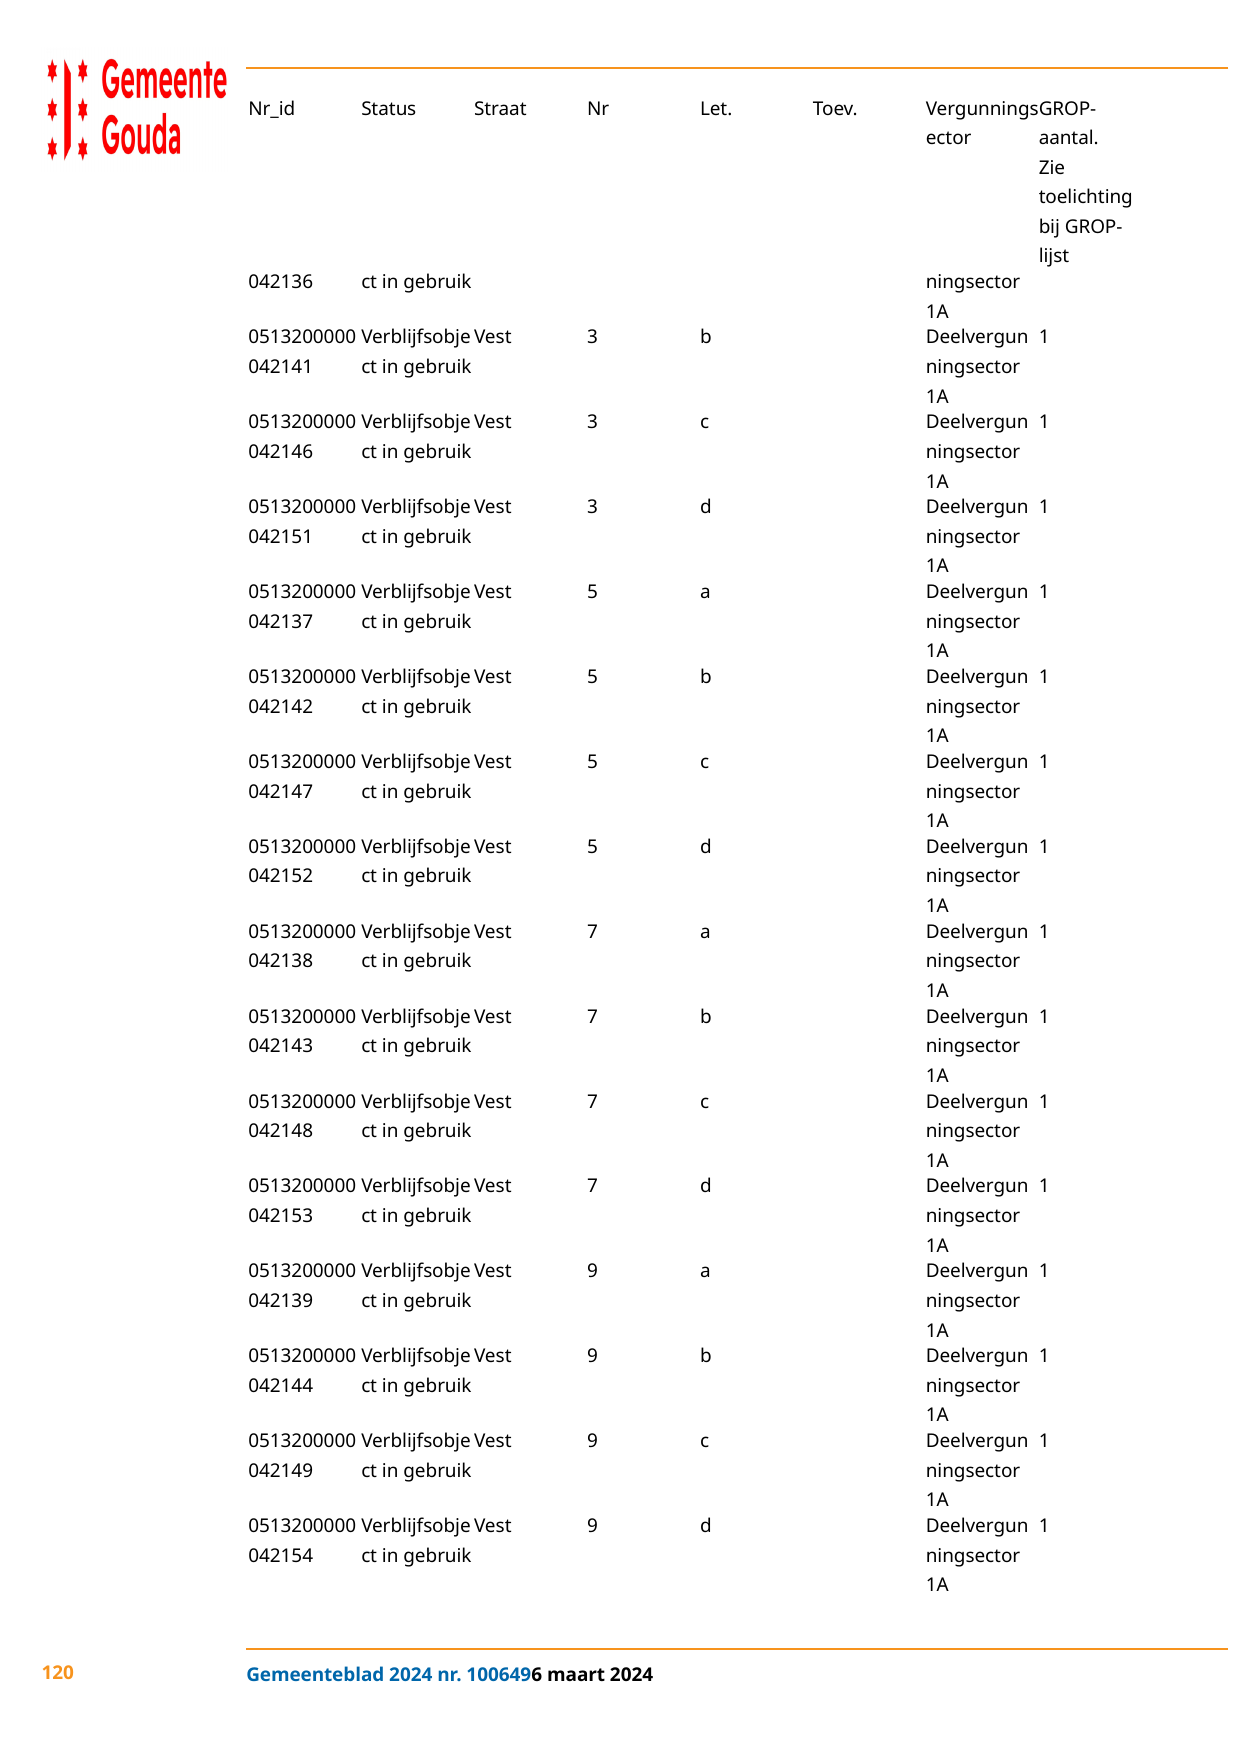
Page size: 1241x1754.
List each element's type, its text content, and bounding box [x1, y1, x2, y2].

table_cell Deelvergunningsector 1A [926, 324, 1038, 409]
table_cell b [700, 324, 813, 409]
table_cell 1 [1039, 1258, 1152, 1342]
table_cell [813, 918, 926, 1003]
table_cell Vest [474, 833, 587, 918]
table_cell Vest [474, 409, 587, 493]
table_cell 0513200000042149 [248, 1428, 361, 1512]
table_cell [813, 1343, 926, 1427]
table_cell 0513200000042143 [248, 1003, 361, 1088]
table_cell c [700, 409, 813, 493]
table_cell [813, 324, 926, 409]
table_cell 7 [587, 1088, 700, 1173]
table_cell Vest [474, 579, 587, 663]
table_cell 1 [1039, 1003, 1152, 1088]
table_cell 1 [1039, 918, 1152, 1003]
table_cell [813, 833, 926, 918]
table_cell Deelvergunningsector 1A [926, 1428, 1038, 1512]
table_cell [700, 269, 813, 324]
table_cell 1 [1039, 748, 1152, 833]
table_cell [813, 409, 926, 493]
table_cell 1 [1039, 1088, 1152, 1173]
table_cell Vest [474, 918, 587, 1003]
table_cell [813, 1003, 926, 1088]
table_cell 042136 [248, 269, 361, 324]
table_cell Deelvergunningsector 1A [926, 833, 1038, 918]
table_cell Vest [474, 1088, 587, 1173]
table_cell 0513200000042147 [248, 748, 361, 833]
table_cell Verblijfsobject in gebruik [361, 409, 474, 493]
table_cell 1 [1039, 579, 1152, 663]
table_cell Vest [474, 1428, 587, 1512]
table_cell Deelvergunningsector 1A [926, 1258, 1038, 1342]
table_cell d [700, 1173, 813, 1258]
table_cell Verblijfsobject in gebruik [361, 748, 474, 833]
table_cell Verblijfsobject in gebruik [361, 833, 474, 918]
table_cell d [700, 1512, 813, 1597]
table_cell Verblijfsobject in gebruik [361, 1088, 474, 1173]
table_cell Vest [474, 1258, 587, 1342]
table_cell [474, 269, 587, 324]
table_cell [813, 1173, 926, 1258]
table_cell Deelvergunningsector 1A [926, 748, 1038, 833]
table_cell 9 [587, 1258, 700, 1342]
table_cell Verblijfsobject in gebruik [361, 324, 474, 409]
table_cell Vest [474, 494, 587, 578]
table_cell 0513200000042148 [248, 1088, 361, 1173]
table_cell Deelvergunningsector 1A [926, 579, 1038, 663]
table_cell 1 [1039, 1512, 1152, 1597]
table_cell [587, 269, 700, 324]
table_header Vergunningsector [926, 95, 1038, 268]
table_cell 0513200000042144 [248, 1343, 361, 1427]
table_cell 1 [1039, 324, 1152, 409]
table_cell Deelvergunningsector 1A [926, 409, 1038, 493]
table_cell b [700, 663, 813, 748]
table_cell 1 [1039, 1343, 1152, 1427]
table_header GROP-aantal. Zie toelichting bij GROP-lijst [1039, 95, 1152, 268]
table_cell [813, 579, 926, 663]
table_header Straat [474, 95, 587, 268]
table_cell c [700, 1428, 813, 1512]
table_cell 5 [587, 748, 700, 833]
table_cell Deelvergunningsector 1A [926, 494, 1038, 578]
table_cell [813, 1512, 926, 1597]
table_cell Deelvergunningsector 1A [926, 663, 1038, 748]
table_cell Verblijfsobject in gebruik [361, 1003, 474, 1088]
table_cell Verblijfsobject in gebruik [361, 579, 474, 663]
table_cell 3 [587, 324, 700, 409]
table_cell [813, 748, 926, 833]
table_cell Verblijfsobject in gebruik [361, 663, 474, 748]
table_cell Vest [474, 748, 587, 833]
table_cell Vest [474, 663, 587, 748]
table_cell Deelvergunningsector 1A [926, 1003, 1038, 1088]
table_cell 5 [587, 579, 700, 663]
table_cell Verblijfsobject in gebruik [361, 1512, 474, 1597]
table_header Toev. [813, 95, 926, 268]
table_cell 0513200000042151 [248, 494, 361, 578]
table_cell c [700, 1088, 813, 1173]
table_cell Deelvergunningsector 1A [926, 1512, 1038, 1597]
table_cell Deelvergunningsector 1A [926, 918, 1038, 1003]
table_cell 7 [587, 1003, 700, 1088]
table_cell 0513200000042154 [248, 1512, 361, 1597]
table_cell 3 [587, 494, 700, 578]
table_cell b [700, 1003, 813, 1088]
table_cell a [700, 918, 813, 1003]
table_cell 9 [587, 1428, 700, 1512]
table_cell 7 [587, 918, 700, 1003]
table_cell ct in gebruik [361, 269, 474, 324]
table_cell [813, 1258, 926, 1342]
table_cell 0513200000042139 [248, 1258, 361, 1342]
table_cell a [700, 579, 813, 663]
table_cell Vest [474, 1173, 587, 1258]
table_cell Deelvergunningsector 1A [926, 1173, 1038, 1258]
table_cell a [700, 1258, 813, 1342]
table_cell [813, 1428, 926, 1512]
table_cell Vest [474, 1512, 587, 1597]
table_cell 9 [587, 1343, 700, 1427]
table_cell [1039, 269, 1152, 324]
table_cell [813, 269, 926, 324]
table_cell 9 [587, 1512, 700, 1597]
table_cell Vest [474, 324, 587, 409]
table_cell Verblijfsobject in gebruik [361, 1428, 474, 1512]
table_header Nr_id [248, 95, 361, 268]
table_cell Verblijfsobject in gebruik [361, 918, 474, 1003]
table_cell c [700, 748, 813, 833]
table_cell 1 [1039, 833, 1152, 918]
table_header Status [361, 95, 474, 268]
table_cell 0513200000042137 [248, 579, 361, 663]
table_header Let. [700, 95, 813, 268]
table_cell [813, 1088, 926, 1173]
table_cell 5 [587, 663, 700, 748]
table_cell Verblijfsobject in gebruik [361, 494, 474, 578]
table_cell Deelvergunningsector 1A [926, 1088, 1038, 1173]
table_cell 5 [587, 833, 700, 918]
table_cell Deelvergunningsector 1A [926, 1343, 1038, 1427]
picture [41, 47, 231, 172]
table_cell 0513200000042153 [248, 1173, 361, 1258]
table_cell b [700, 1343, 813, 1427]
table_cell Verblijfsobject in gebruik [361, 1173, 474, 1258]
table_cell 3 [587, 409, 700, 493]
table_cell 1 [1039, 663, 1152, 748]
table_cell Vest [474, 1003, 587, 1088]
table_cell Verblijfsobject in gebruik [361, 1258, 474, 1342]
table_header Nr [587, 95, 700, 268]
table_cell 0513200000042146 [248, 409, 361, 493]
table_cell Verblijfsobject in gebruik [361, 1343, 474, 1427]
table_cell 0513200000042138 [248, 918, 361, 1003]
table_cell 0513200000042142 [248, 663, 361, 748]
table_cell 1 [1039, 494, 1152, 578]
table_cell 1 [1039, 409, 1152, 493]
table_cell d [700, 833, 813, 918]
table_cell 0513200000042141 [248, 324, 361, 409]
table_cell Vest [474, 1343, 587, 1427]
table_cell 1 [1039, 1428, 1152, 1512]
table_cell 0513200000042152 [248, 833, 361, 918]
table_cell 7 [587, 1173, 700, 1258]
table_cell d [700, 494, 813, 578]
table_cell 1 [1039, 1173, 1152, 1258]
table_cell [813, 663, 926, 748]
table_cell [813, 494, 926, 578]
table_cell ningsector 1A [926, 269, 1038, 324]
